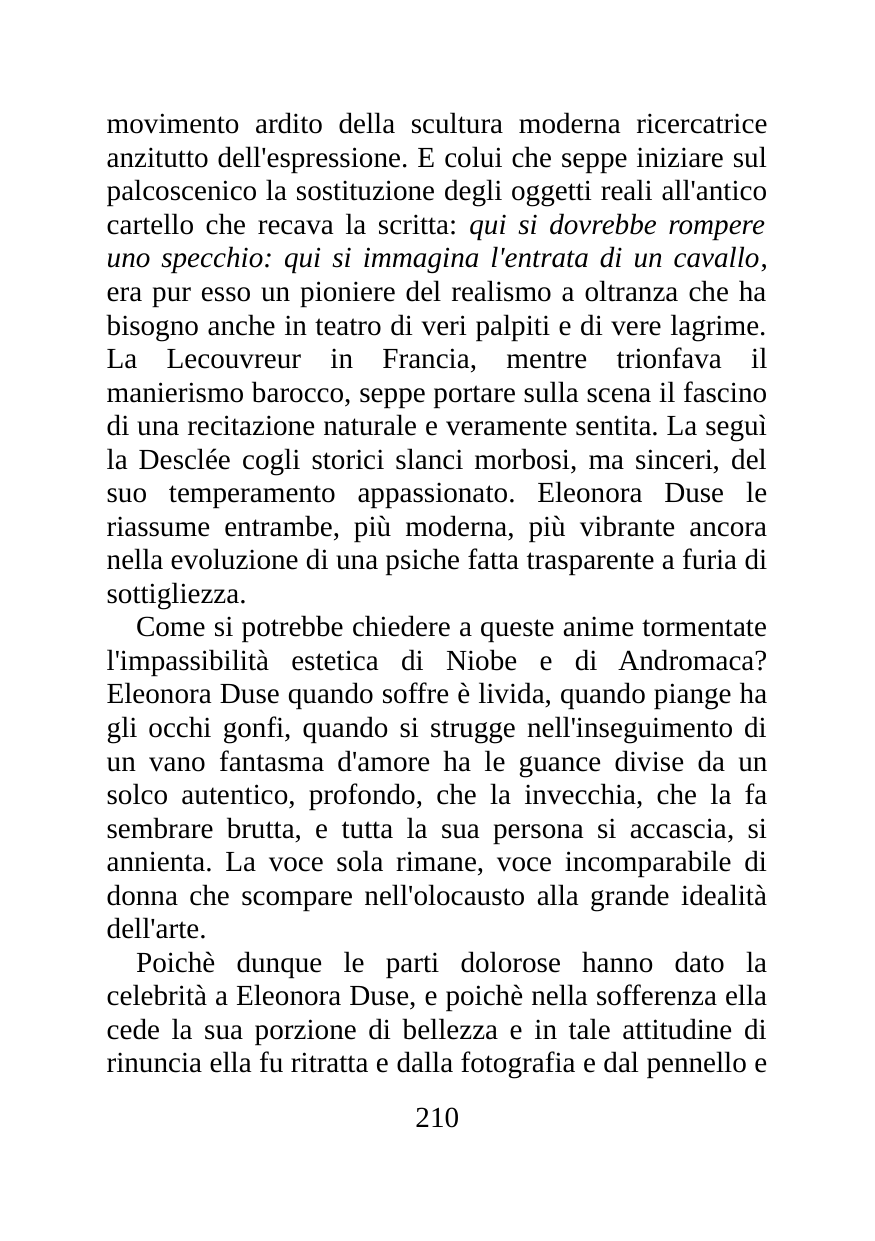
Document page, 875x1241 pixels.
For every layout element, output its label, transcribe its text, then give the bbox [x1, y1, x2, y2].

text Come si potrebbe chiedere a queste anime tormentate l'impassibilità estetica di Niobe e di Andromaca? Eleonora Duse quando soffre è livida, quando piange ha gli occhi gonfi, quando si strugge nell'inseguimento di un vano fantasma d'amore ha le guance divise da un solco autentico, profondo, che la invecchia, che la fa sembrare brutta, e tutta la sua persona si accascia, si annienta. La voce sola rimane, voce incomparabile di donna che scompare nell'olocausto alla grande idealità dell'arte. [106, 609, 768, 945]
text Poichè dunque le parti dolorose hanno dato la celebrità a Eleonora Duse, e poichè nella sofferenza ella cede la sua porzione di bellezza e in tale attitudine di rinuncia ella fu ritratta e dalla fotografia e dal pennello e [106, 945, 768, 1079]
text movimento ardito della scultura moderna ricercatrice anzitutto dell'espressione. E colui che seppe iniziare sul palcoscenico la sostituzione degli oggetti reali all'antico cartello che recava la scritta: qui si dovrebbe rompere uno specchio: qui si immagina l'entrata di un cavallo, era pur esso un pioniere del realismo a oltranza che ha bisogno anche in teatro di veri palpiti e di vere lagrime. La Lecouvreur in Francia, mentre trionfava il manierismo barocco, seppe portare sulla scena il fascino di una recitazione naturale e veramente sentita. La seguì la Desclée cogli storici slanci morbosi, ma sinceri, del suo temperamento appassionato. Eleonora Duse le riassume entrambe, più moderna, più vibrante ancora nella evoluzione di una psiche fatta trasparente a furia di sottigliezza. [106, 106, 768, 609]
